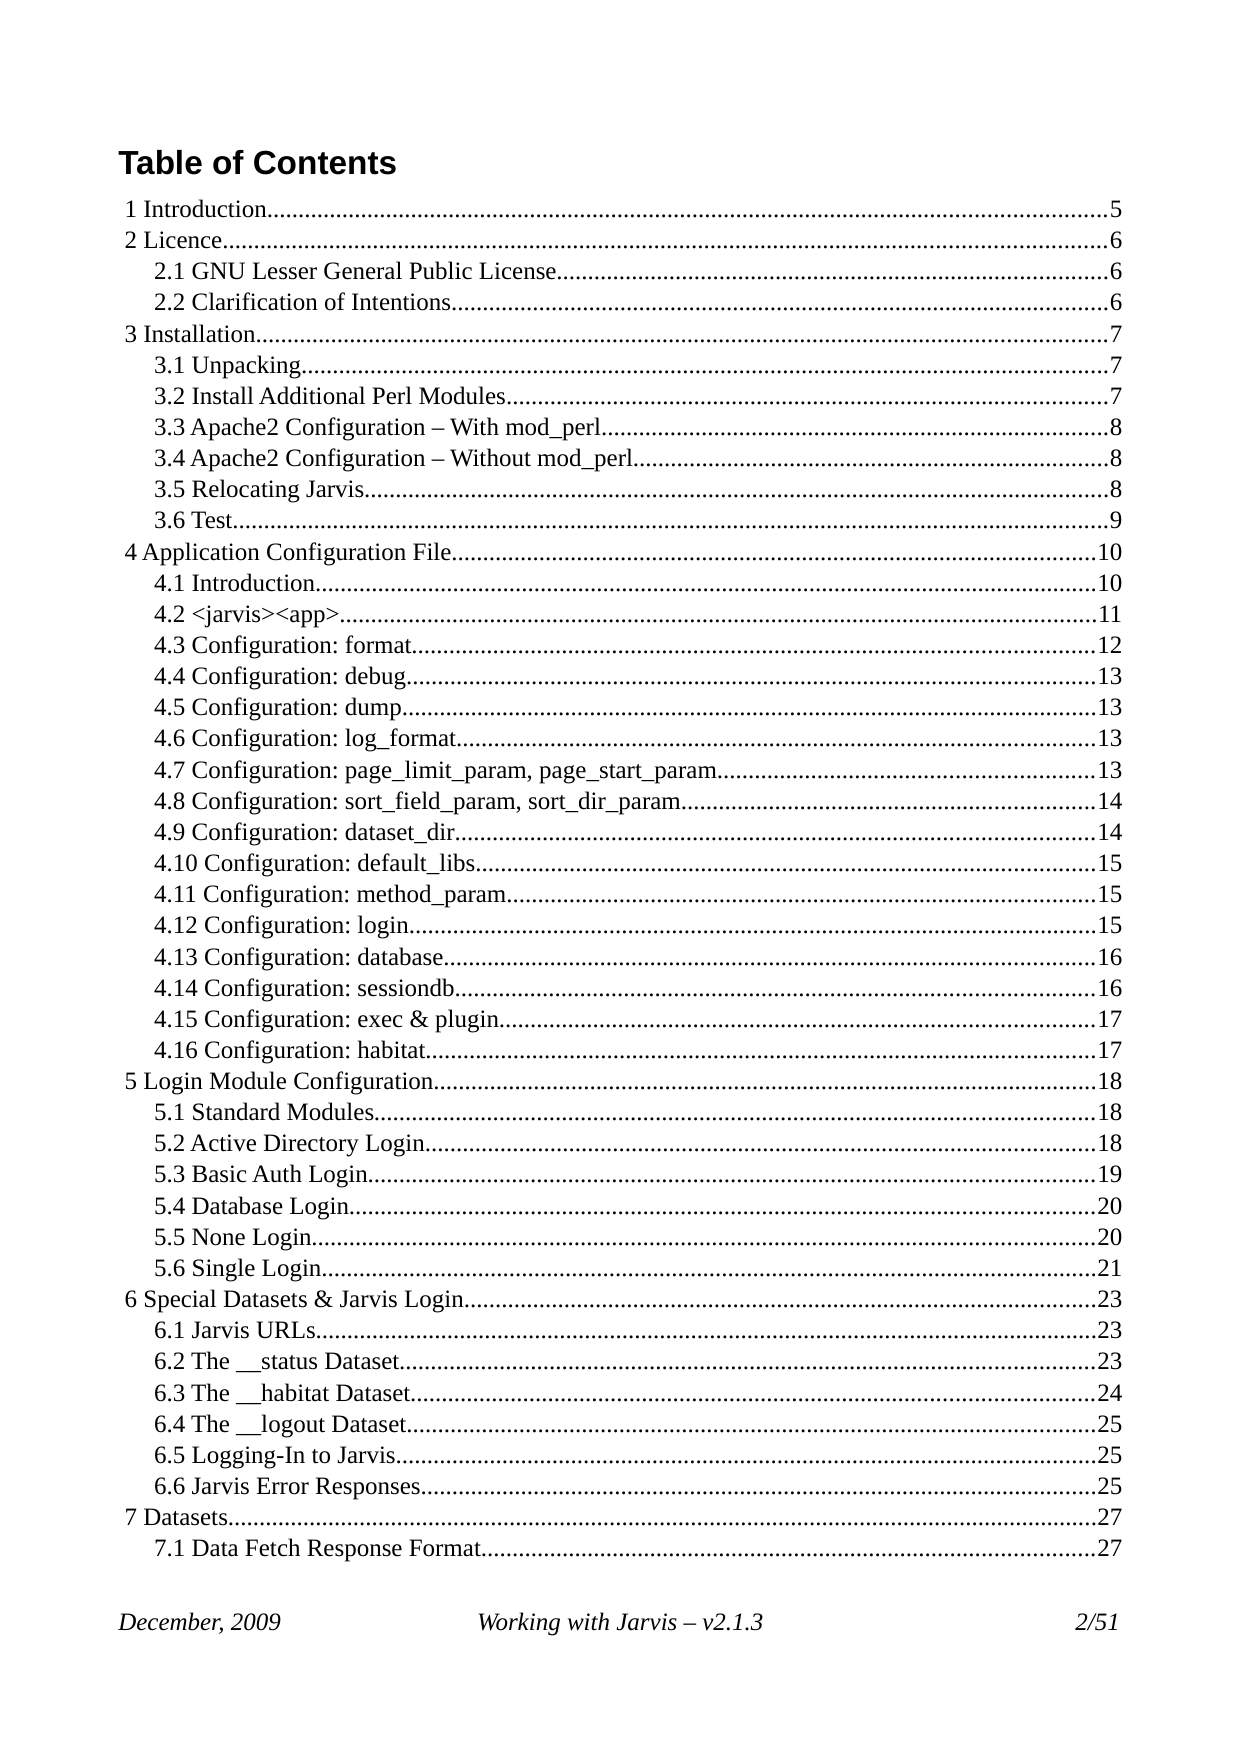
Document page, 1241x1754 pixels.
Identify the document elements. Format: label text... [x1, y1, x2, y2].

text 5.2 Active Directory Login 18 [148, 1128, 1122, 1157]
text 1 Introduction 5 [118, 194, 1122, 223]
text 6.3 The __habitat Dataset 24 [148, 1378, 1122, 1406]
text 6.1 Jarvis URLs 23 [148, 1315, 1122, 1344]
text 4.10 Configuration: default_libs 15 [148, 848, 1122, 877]
text 5.4 Database Login 20 [148, 1191, 1122, 1219]
text 3.2 Install Additional Perl Modules 7 [148, 381, 1122, 410]
text 7 Datasets 27 [118, 1502, 1122, 1531]
text 3 Installation 7 [118, 319, 1122, 347]
text 4.9 Configuration: dataset_dir 14 [148, 817, 1122, 846]
text 6.6 Jarvis Error Responses 25 [148, 1471, 1122, 1500]
text 5.3 Basic Auth Login 19 [148, 1159, 1122, 1188]
text 4.4 Configuration: debug 13 [148, 661, 1122, 690]
subtitle Table of Contents [118, 143, 1122, 182]
text 4.7 Configuration: page_limit_param, page_start_param 13 [148, 755, 1122, 783]
text 4.12 Configuration: login 15 [148, 910, 1122, 939]
text 2 Licence 6 [118, 225, 1122, 254]
text 3.5 Relocating Jarvis 8 [148, 474, 1122, 503]
text 2.2 Clarification of Intentions 6 [148, 287, 1122, 316]
text 5 Login Module Configuration 18 [118, 1066, 1122, 1095]
text 3.6 Test 9 [148, 506, 1122, 534]
text 5.1 Standard Modules 18 [148, 1097, 1122, 1126]
text 7.1 Data Fetch Response Format 27 [148, 1533, 1122, 1562]
text 4.14 Configuration: sessiondb 16 [148, 973, 1122, 1001]
text 6.2 The __status Dataset 23 [148, 1346, 1122, 1375]
text 4.6 Configuration: log_format 13 [148, 723, 1122, 752]
text 4.3 Configuration: format 12 [148, 630, 1122, 659]
text 3.3 Apache2 Configuration – With mod_perl 8 [148, 412, 1122, 441]
text 2.1 GNU Lesser General Public License 6 [148, 256, 1122, 285]
text 5.5 None Login 20 [148, 1222, 1122, 1251]
text 3.4 Apache2 Configuration – Without mod_perl 8 [148, 443, 1122, 472]
text 4.1 Introduction 10 [148, 568, 1122, 597]
text 4.15 Configuration: exec & plugin 17 [148, 1004, 1122, 1033]
text 4.13 Configuration: database 16 [148, 942, 1122, 970]
text 4.5 Configuration: dump 13 [148, 692, 1122, 721]
text 6.5 Logging-In to Jarvis 25 [148, 1440, 1122, 1469]
text 4.8 Configuration: sort_field_param, sort_dir_param 14 [148, 786, 1122, 814]
text 5.6 Single Login 21 [148, 1253, 1122, 1282]
text 6.4 The __logout Dataset 25 [148, 1409, 1122, 1437]
text 4.2 <jarvis><app> 11 [148, 599, 1122, 628]
text 4 Application Configuration File 10 [118, 537, 1122, 565]
text 6 Special Datasets & Jarvis Login 23 [118, 1284, 1122, 1313]
text 4.16 Configuration: habitat 17 [148, 1035, 1122, 1064]
text 3.1 Unpacking 7 [148, 350, 1122, 378]
text 4.11 Configuration: method_param 15 [148, 879, 1122, 908]
